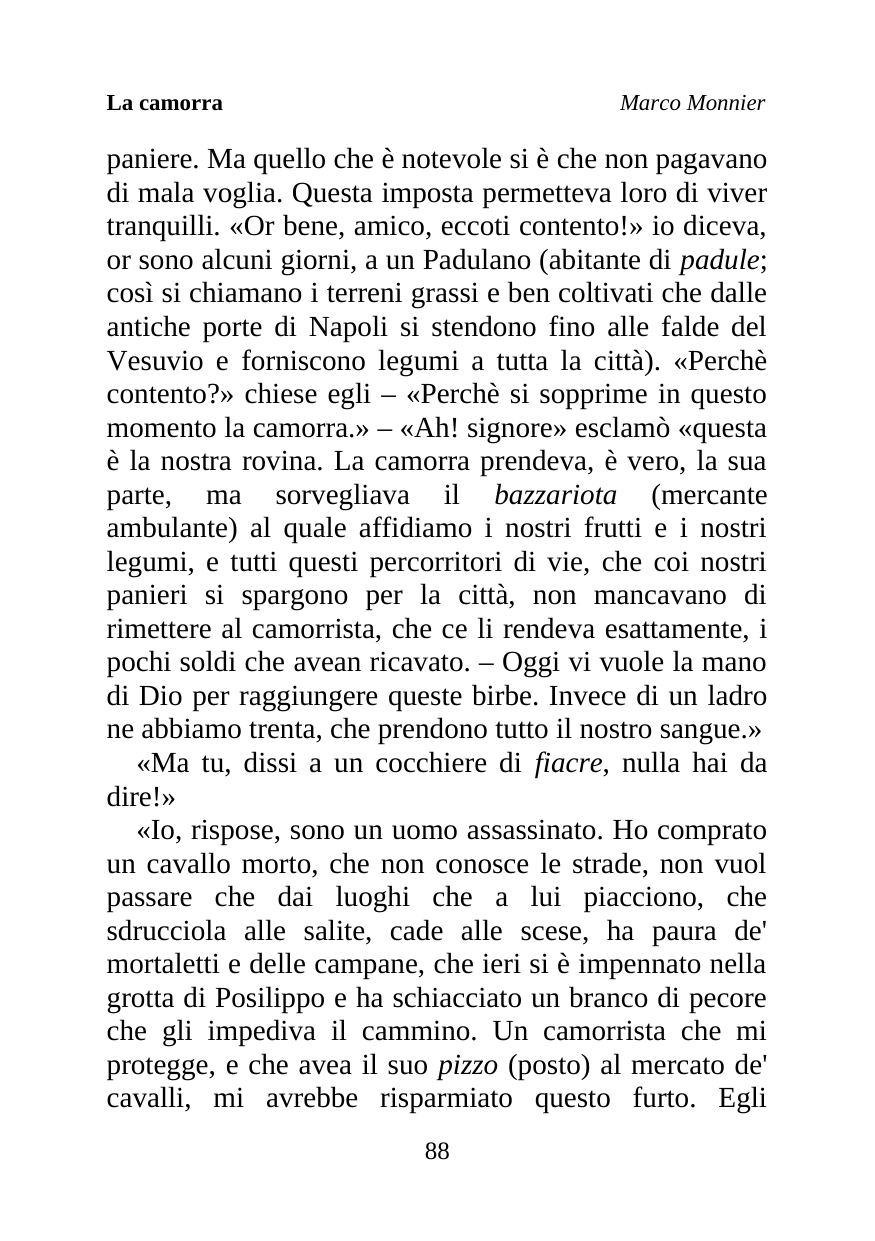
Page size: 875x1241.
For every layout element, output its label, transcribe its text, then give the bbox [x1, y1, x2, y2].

text paniere. Ma quello che è notevole si è che non pagavano di mala voglia. Questa imposta permetteva loro di viver tranquilli. «Or bene, amico, eccoti contento!» io diceva, or sono alcuni giorni, a un Padulano (abitante di padule; così si chiamano i terreni grassi e ben coltivati che dalle antiche porte di Napoli si stendono fino alle falde del Vesuvio e forniscono legumi a tutta la città). «Perchè contento?» chiese egli – «Perchè si sopprime in questo momento la camorra.» – «Ah! signore» esclamò «questa è la nostra rovina. La camorra prendeva, è vero, la sua parte, ma sorvegliava il bazzariota (mercante ambulante) al quale affidiamo i nostri frutti e i nostri legumi, e tutti questi percorritori di vie, che coi nostri panieri si spargono per la città, non mancavano di rimettere al camorrista, che ce li rendeva esattamente, i pochi soldi che avean ricavato. – Oggi vi vuole la mano di Dio per raggiungere queste birbe. Invece di un ladro ne abbiamo trenta, che prendono tutto il nostro sangue.» [106, 141, 768, 745]
text «Io, rispose, sono un uomo assassinato. Ho comprato un cavallo morto, che non conosce le strade, non vuol passare che dai luoghi che a lui piacciono, che sdrucciola alle salite, cade alle scese, ha paura de' mortaletti e delle campane, che ieri si è impennato nella grotta di Posilippo e ha schiacciato un branco di pecore che gli impediva il cammino. Un camorrista che mi protegge, e che avea il suo pizzo (posto) al mercato de' cavalli, mi avrebbe risparmiato questo furto. Egli [106, 812, 768, 1114]
text «Ma tu, dissi a un cocchiere di fiacre, nulla hai da dire!» [106, 745, 768, 812]
